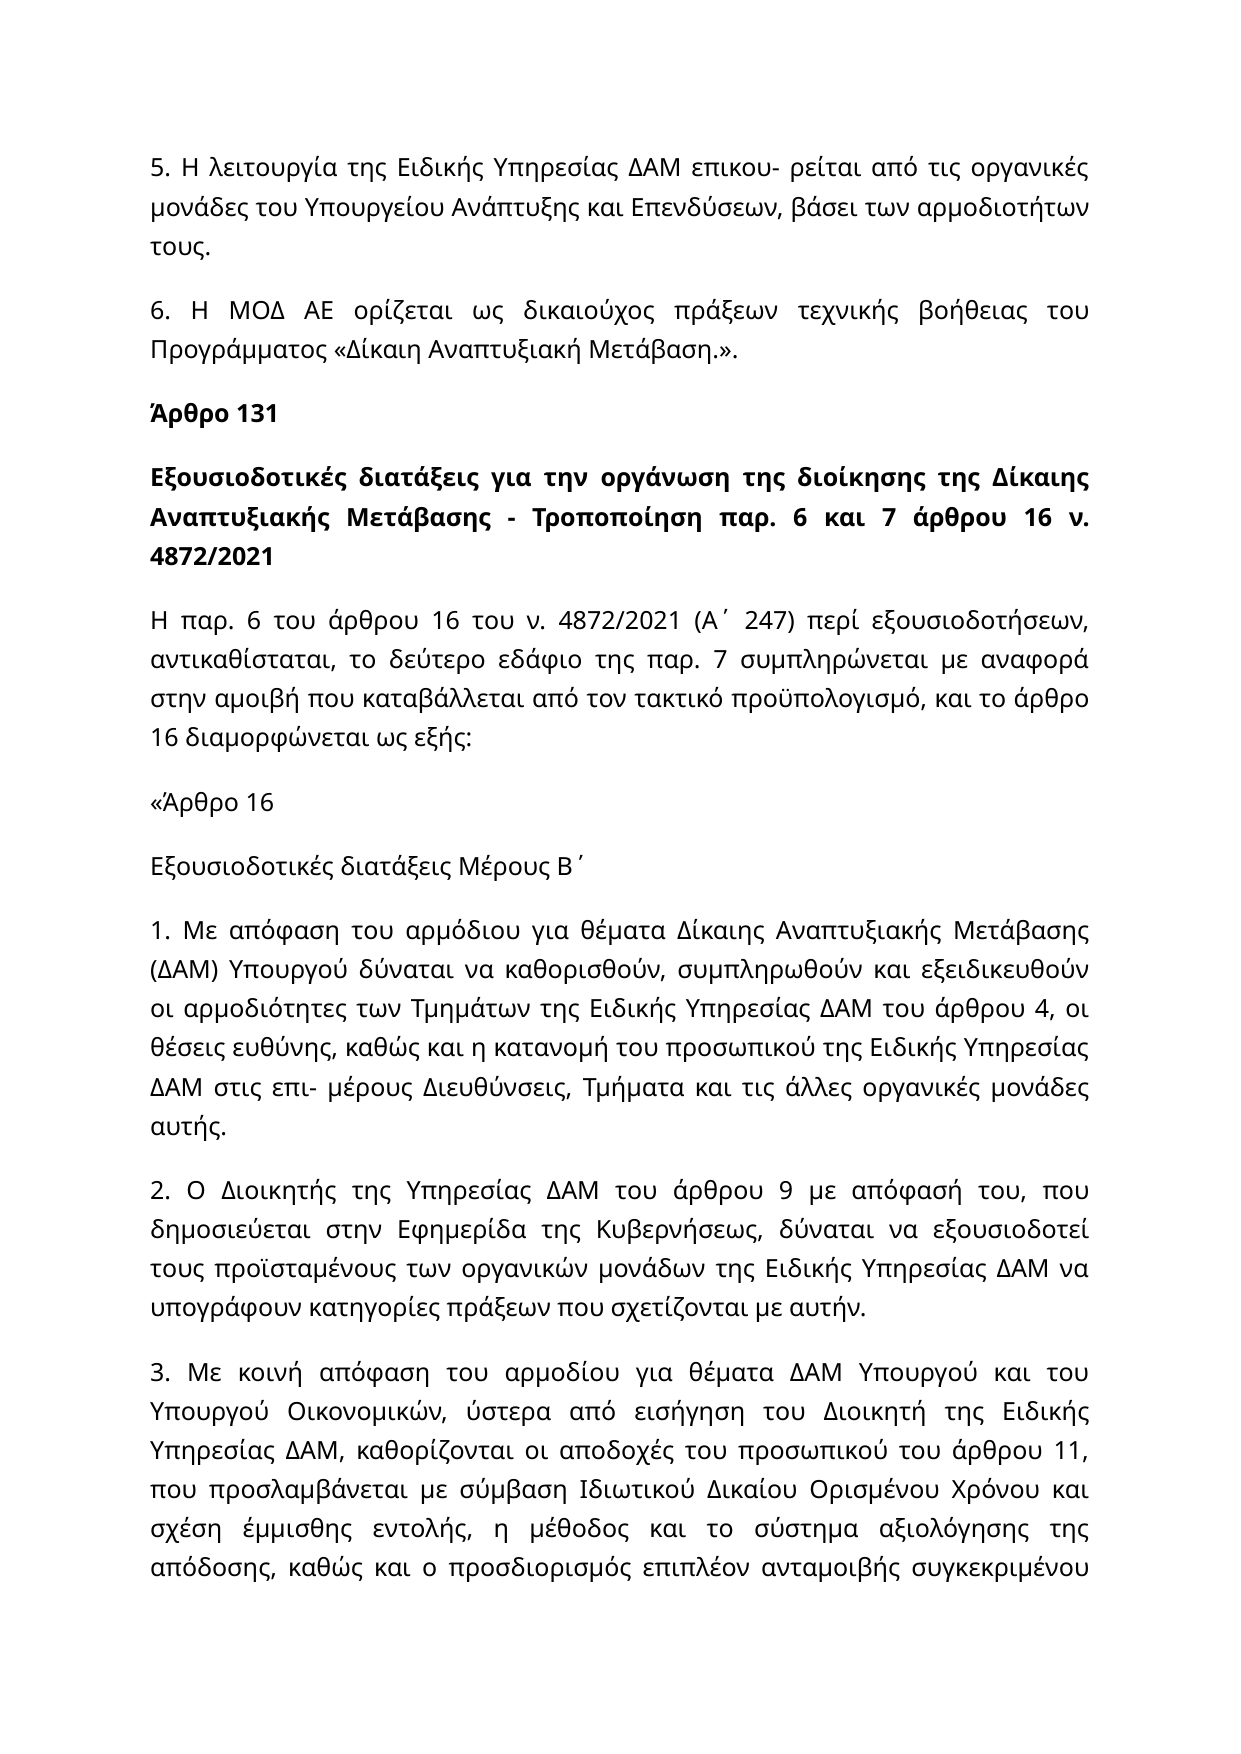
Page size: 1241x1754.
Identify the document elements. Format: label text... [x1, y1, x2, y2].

text 1. Με απόφαση του αρμόδιου για θέματα Δίκαιης Αναπτυξιακής Μετάβασης (ΔΑΜ) Υπουργού δύναται να καθορισθούν, συμπληρωθούν και εξειδικευθούν οι αρμοδιότητες των Τμημάτων της Ειδικής Υπηρεσίας ΔΑΜ του άρθρου 4, οι θέσεις ευθύνης, καθώς και η κατανομή του προσωπικού της Ειδικής Υπηρεσίας ΔΑΜ στις επι- μέρους Διευθύνσεις, Τμήματα και τις άλλες οργανικές μονάδες αυτής. [150, 912, 1090, 1142]
text Άρθρο 131 [150, 396, 1090, 430]
text 5. Η λειτουργία της Ειδικής Υπηρεσίας ΔΑΜ επικου- ρείται από τις οργανικές μονάδες του Υπουργείου Ανάπτυξης και Επενδύσεων, βάσει των αρμοδιοτήτων τους. [150, 150, 1090, 262]
text Εξουσιοδοτικές διατάξεις Μέρους Β΄ [150, 848, 1090, 882]
text «Άρθρο 16 [150, 784, 1090, 818]
text 6. Η ΜΟΔ ΑΕ ορίζεται ως δικαιούχος πράξεων τεχνικής βοήθειας του Προγράμματος «Δίκαιη Αναπτυξιακή Μετάβαση.». [150, 292, 1090, 366]
text 3. Με κοινή απόφαση του αρμοδίου για θέματα ΔΑΜ Υπουργού και του Υπουργού Οικονομικών, ύστερα από εισήγηση του Διοικητή της Ειδικής Υπηρεσίας ΔΑΜ, καθορίζονται οι αποδοχές του προσωπικού του άρθρου 11, που προσλαμβάνεται με σύμβαση Ιδιωτικού Δικαίου Ορισμένου Χρόνου και σχέση έμμισθης εντολής, η μέθοδος και το σύστημα αξιολόγησης της απόδοσης, καθώς και ο προσδιορισμός επιπλέον ανταμοιβής συγκεκριμένου [150, 1354, 1090, 1584]
text 2. Ο Διοικητής της Υπηρεσίας ΔΑΜ του άρθρου 9 με απόφασή του, που δημοσιεύεται στην Εφημερίδα της Κυβερνήσεως, δύναται να εξουσιοδοτεί τους προϊσταμένους των οργανικών μονάδων της Ειδικής Υπηρεσίας ΔΑΜ να υπογράφουν κατηγορίες πράξεων που σχετίζονται με αυτήν. [150, 1172, 1090, 1324]
text Η παρ. 6 του άρθρου 16 του ν. 4872/2021 (Α΄ 247) περί εξουσιοδοτήσεων, αντικαθίσταται, το δεύτερο εδάφιο της παρ. 7 συμπληρώνεται με αναφορά στην αμοιβή που καταβάλλεται από τον τακτικό προϋπολογισμό, και το άρθρο 16 διαμορφώνεται ως εξής: [150, 602, 1090, 754]
text Εξουσιοδοτικές διατάξεις για την οργάνωση της διοίκησης της Δίκαιης Αναπτυξιακής Μετάβασης - Τροποποίηση παρ. 6 και 7 άρθρου 16 ν. 4872/2021 [150, 460, 1090, 572]
